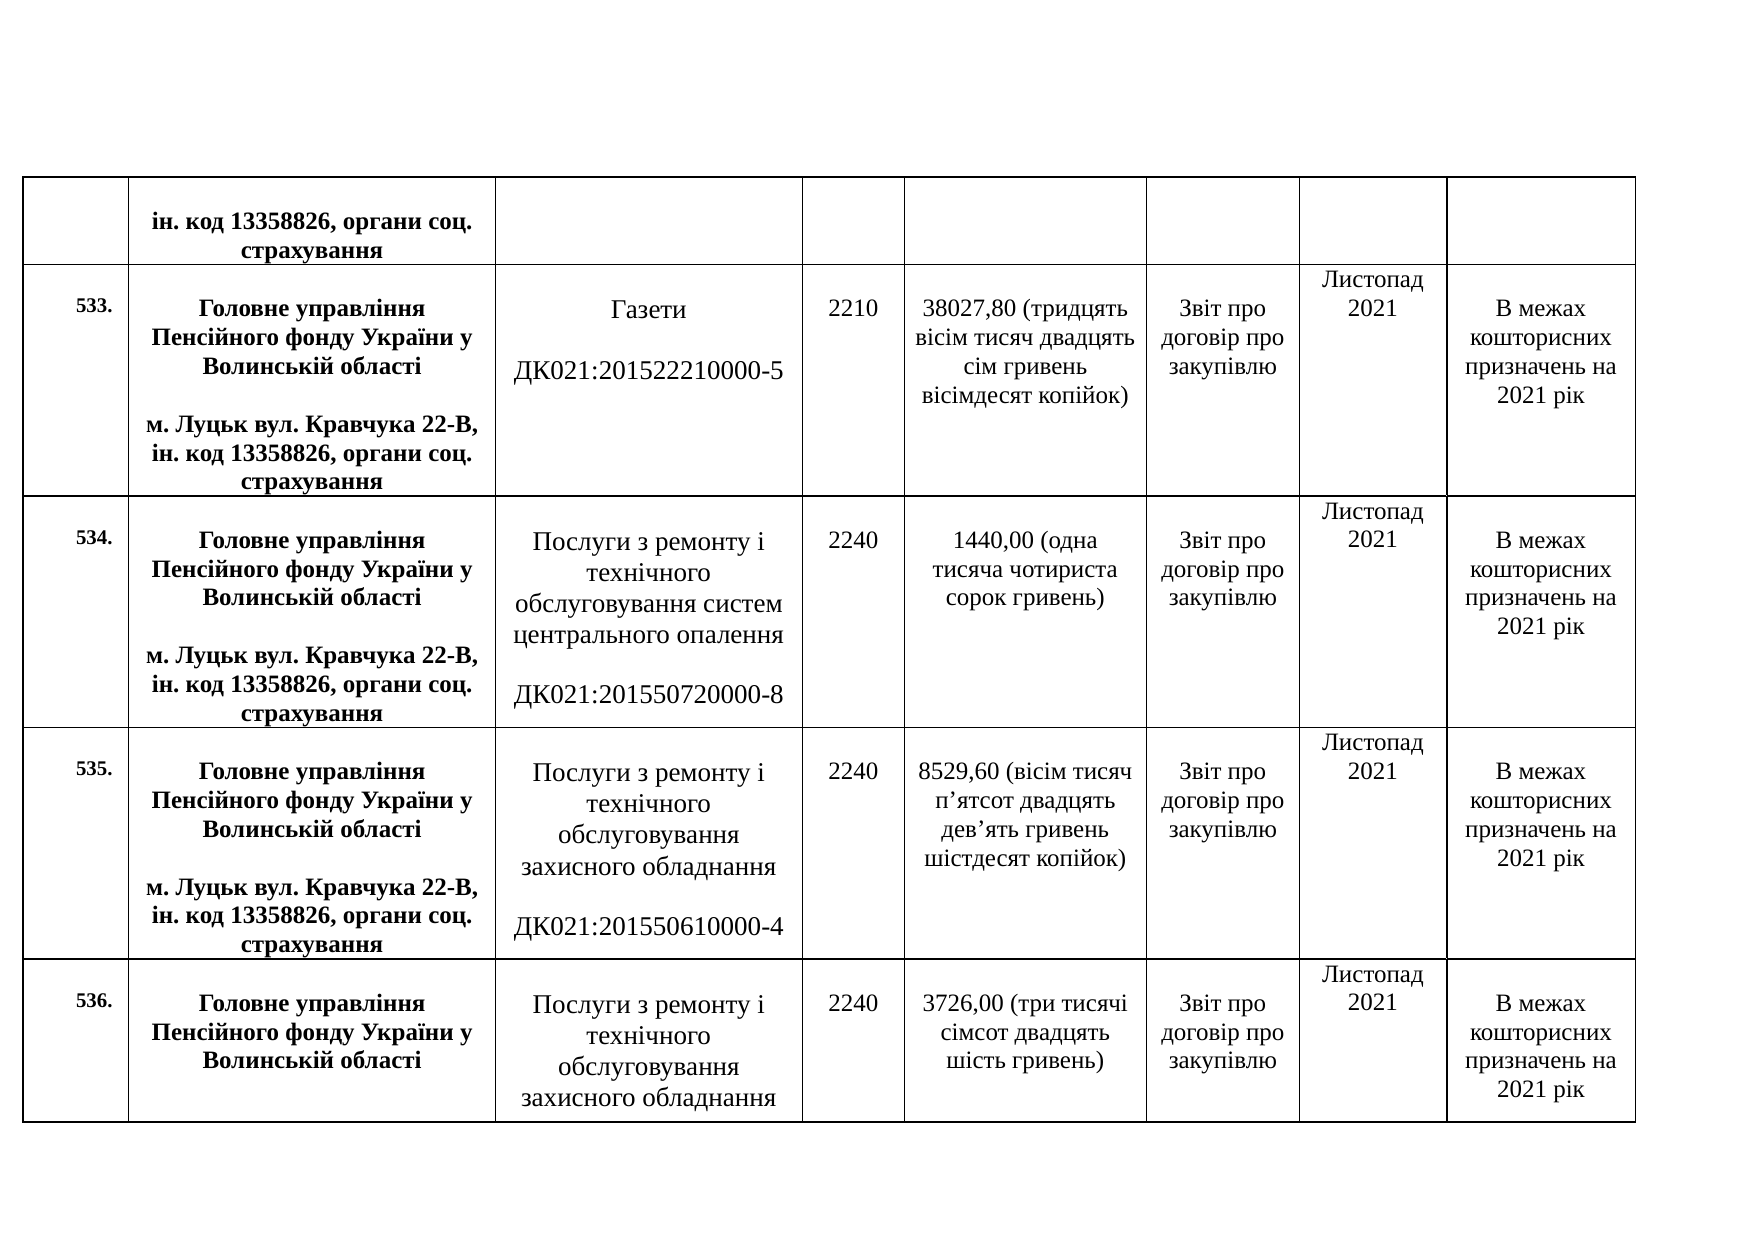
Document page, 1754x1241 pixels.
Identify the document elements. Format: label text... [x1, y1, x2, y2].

table_cell Газети ДК021:201522210000-5 [496, 265, 802, 495]
table_cell Головне управління Пенсійного фонду України у Волинській області м. Луцьк вул. Кравчука 22-В, ін. код 13358826, органи соц. страхування [129, 497, 495, 727]
table_cell Головне управління Пенсійного фонду України у Волинській області м. Луцьк вул. Кравчука 22-В, ін. код 13358826, органи соц. страхування [129, 728, 495, 958]
table_cell [24, 265, 128, 495]
table_cell В межах кошторисних призначень на 2021 рік [1448, 265, 1635, 495]
table_cell Послуги з ремонту і технічного обслуговування захисного обладнання ДК021:201550610000-4 [496, 728, 802, 958]
table_cell 2210 [803, 265, 904, 495]
table_cell Головне управління Пенсійного фонду України у Волинській області м. Луцьк вул. Кравчука 22-В, ін. код 13358826, органи соц. страхування [129, 265, 495, 495]
table_cell [24, 960, 128, 1121]
table_cell 2240 [803, 497, 904, 727]
table_cell 3726,00 (три тисячі сімсот двадцять шість гривень) [905, 960, 1146, 1121]
table_cell 1440,00 (одна тисяча чотириста сорок гривень) [905, 497, 1146, 727]
table_cell Листопад 2021 [1300, 265, 1446, 495]
table_cell [1300, 178, 1446, 264]
table_cell В межах кошторисних призначень на 2021 рік [1448, 960, 1635, 1121]
table_cell Звіт про договір про закупівлю [1147, 265, 1299, 495]
table_cell ін. код 13358826, органи соц. страхування [129, 178, 495, 264]
table_cell [24, 728, 128, 958]
table_cell Звіт про договір про закупівлю [1147, 497, 1299, 727]
table_cell [24, 178, 128, 264]
table_cell Листопад 2021 [1300, 960, 1446, 1121]
table_cell [496, 178, 802, 264]
table_cell 2240 [803, 728, 904, 958]
table_cell [905, 178, 1146, 264]
table_cell 2240 [803, 960, 904, 1121]
table_cell Листопад 2021 [1300, 728, 1446, 958]
table_cell 8529,60 (вісім тисяч п’ятсот двадцять дев’ять гривень шістдесят копійок) [905, 728, 1146, 958]
table_cell Послуги з ремонту і технічного обслуговування систем центрального опалення ДК021:201550720000-8 [496, 497, 802, 727]
table_cell [803, 178, 904, 264]
table_cell Звіт про договір про закупівлю [1147, 728, 1299, 958]
table_cell Послуги з ремонту і технічного обслуговування захисного обладнання [496, 960, 802, 1121]
table_cell [24, 497, 128, 727]
table_cell Листопад 2021 [1300, 497, 1446, 727]
table_cell В межах кошторисних призначень на 2021 рік [1448, 728, 1635, 958]
table_cell [1448, 178, 1635, 264]
table_cell В межах кошторисних призначень на 2021 рік [1448, 497, 1635, 727]
table_cell [1147, 178, 1299, 264]
table_cell Головне управління Пенсійного фонду України у Волинській області [129, 960, 495, 1121]
table_cell 38027,80 (тридцять вісім тисяч двадцять сім гривень вісімдесят копійок) [905, 265, 1146, 495]
table_cell Звіт про договір про закупівлю [1147, 960, 1299, 1121]
